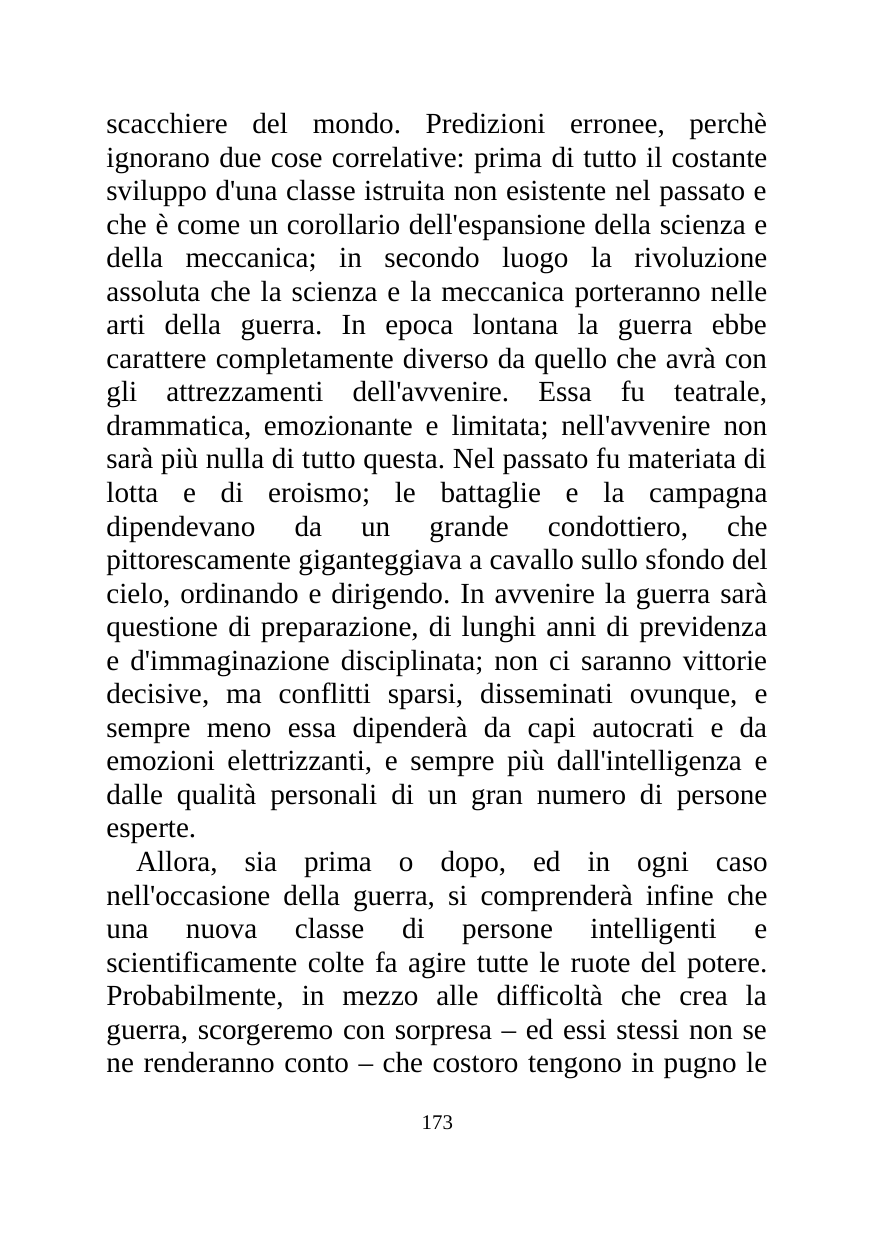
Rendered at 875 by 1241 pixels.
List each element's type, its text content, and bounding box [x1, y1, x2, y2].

text scacchiere del mondo. Predizioni erronee, perchè ignorano due cose correlative: prima di tutto il costante sviluppo d'una classe istruita non esistente nel passato e che è come un corollario dell'espansione della scienza e della meccanica; in secondo luogo la rivoluzione assoluta che la scienza e la meccanica porteranno nelle arti della guerra. In epoca lontana la guerra ebbe carattere completamente diverso da quello che avrà con gli attrezzamenti dell'avvenire. Essa fu teatrale, drammatica, emozionante e limitata; nell'avvenire non sarà più nulla di tutto questa. Nel passato fu materiata di lotta e di eroismo; le battaglie e la campagna dipendevano da un grande condottiero, che pittorescamente giganteggiava a cavallo sullo sfondo del cielo, ordinando e dirigendo. In avvenire la guerra sarà questione di preparazione, di lunghi anni di previdenza e d'immaginazione disciplinata; non ci saranno vittorie decisive, ma conflitti sparsi, disseminati ovunque, e sempre meno essa dipenderà da capi autocrati e da emozioni elettrizzanti, e sempre più dall'intelligenza e dalle qualità personali di un gran numero di persone esperte. [106, 106, 768, 844]
text Allora, sia prima o dopo, ed in ogni caso nell'occasione della guerra, si comprenderà infine che una nuova classe di persone intelligenti e scientificamente colte fa agire tutte le ruote del potere. Probabilmente, in mezzo alle difficoltà che crea la guerra, scorgeremo con sorpresa – ed essi stessi non se ne renderanno conto – che costoro tengono in pugno le [106, 844, 768, 1079]
